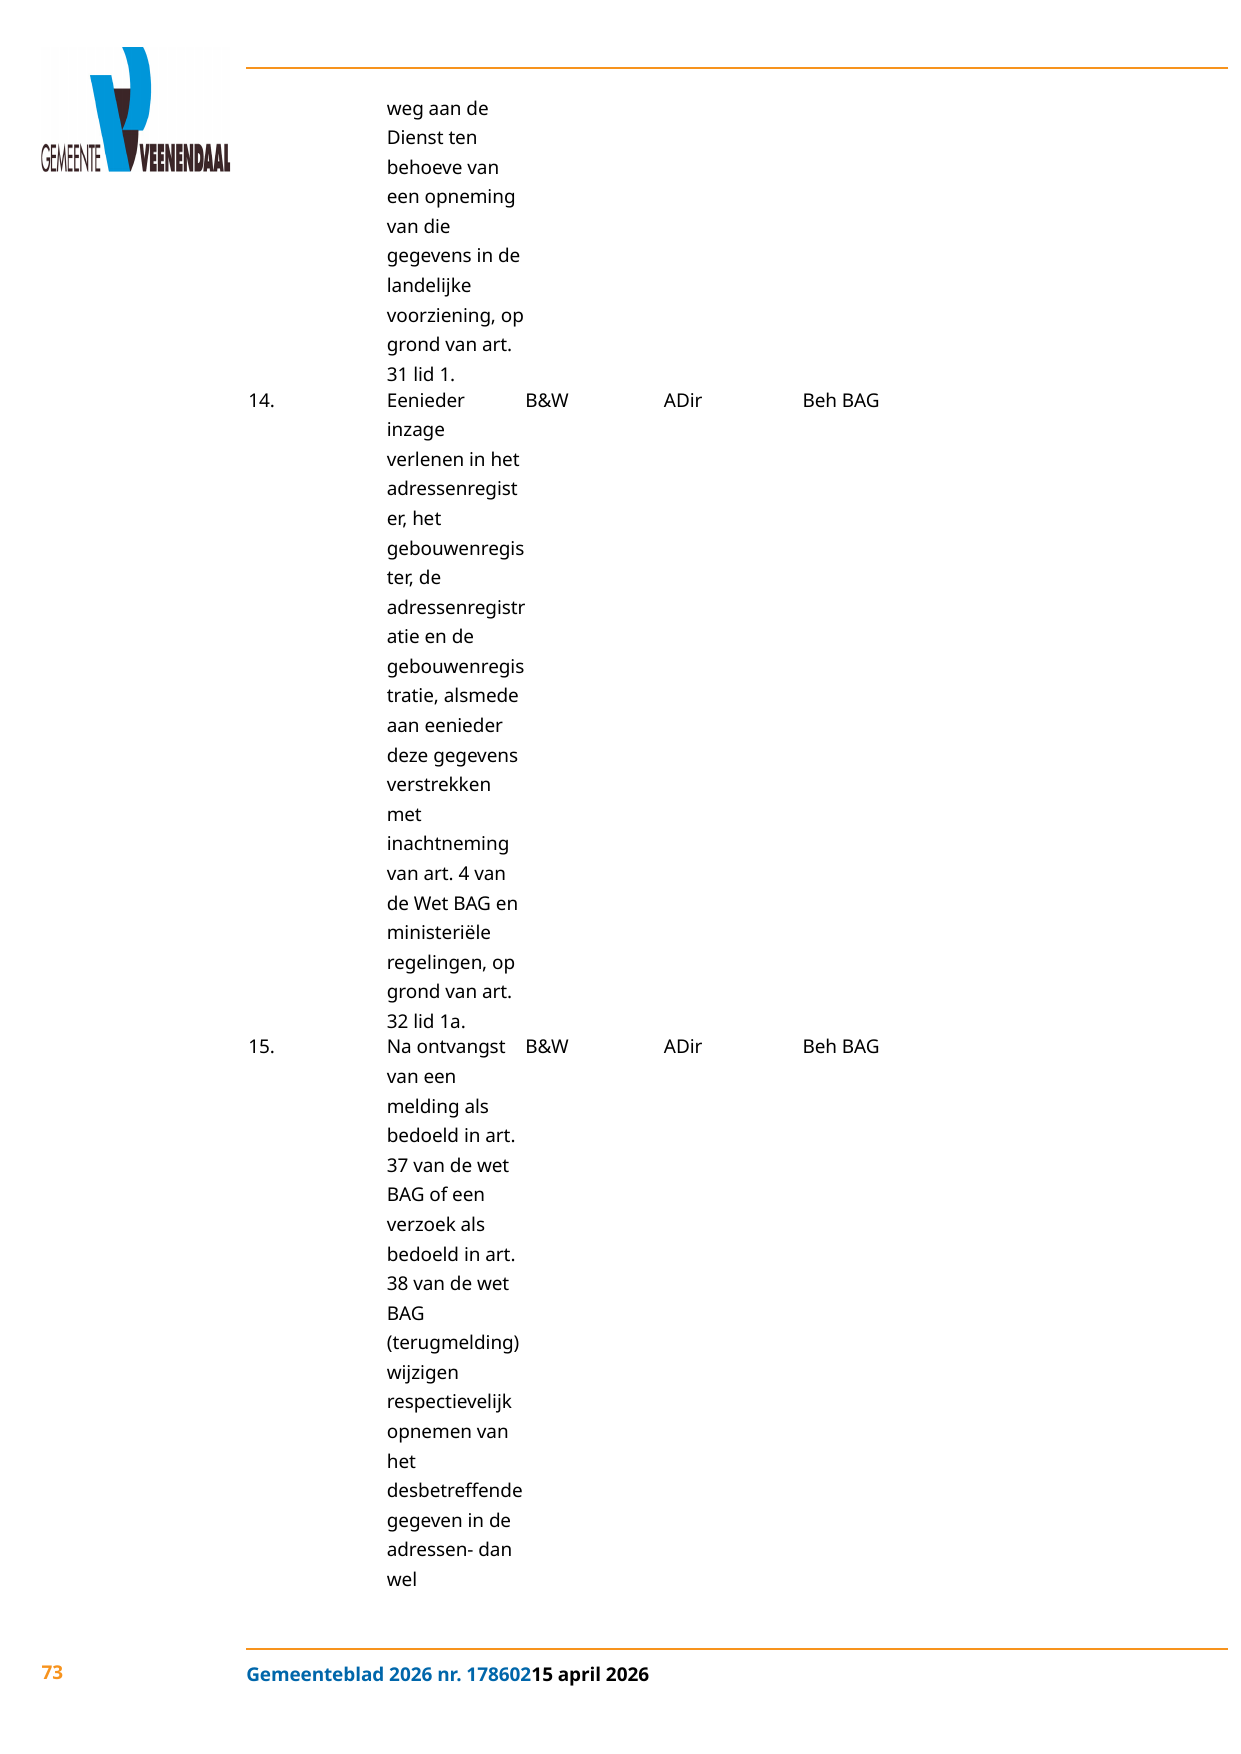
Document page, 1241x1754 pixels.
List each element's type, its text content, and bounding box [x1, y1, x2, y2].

table_cell 15. [248, 1034, 387, 1592]
table_cell weg aan de Dienst ten behoeve van een opneming van die gegevens in de landelijke voorziening, op grond van art. 31 lid 1. [387, 95, 525, 387]
table_cell [525, 95, 664, 387]
table_cell Beh BAG [802, 1034, 941, 1592]
table_cell [941, 387, 1152, 1034]
table_cell [664, 95, 802, 387]
table_cell Eenieder inzage verlenen in het adressenregister, het gebouwenregister, de adressenregistratie en de gebouwenregistratie, alsmede aan eenieder deze gegevens verstrekken met inachtneming van art. 4 van de Wet BAG en ministeriële regelingen, op grond van art. 32 lid 1a. [387, 387, 525, 1034]
table_cell [248, 95, 387, 387]
table_cell B&W [525, 387, 664, 1034]
table_cell B&W [525, 1034, 664, 1592]
table_cell [802, 95, 941, 387]
picture [41, 47, 130, 172]
table_cell 14. [248, 387, 387, 1034]
picture [123, 47, 231, 172]
table_cell [941, 95, 1152, 387]
table_cell Beh BAG [802, 387, 941, 1034]
table_cell Na ontvangst van een melding als bedoeld in art. 37 van de wet BAG of een verzoek als bedoeld in art. 38 van de wet BAG (terugmelding) wijzigen respectievelijk opnemen van het desbetreffende gegeven in de adressen- dan wel [387, 1034, 525, 1592]
table_cell ADir [664, 387, 802, 1034]
table_cell [941, 1034, 1152, 1592]
table_cell ADir [664, 1034, 802, 1592]
